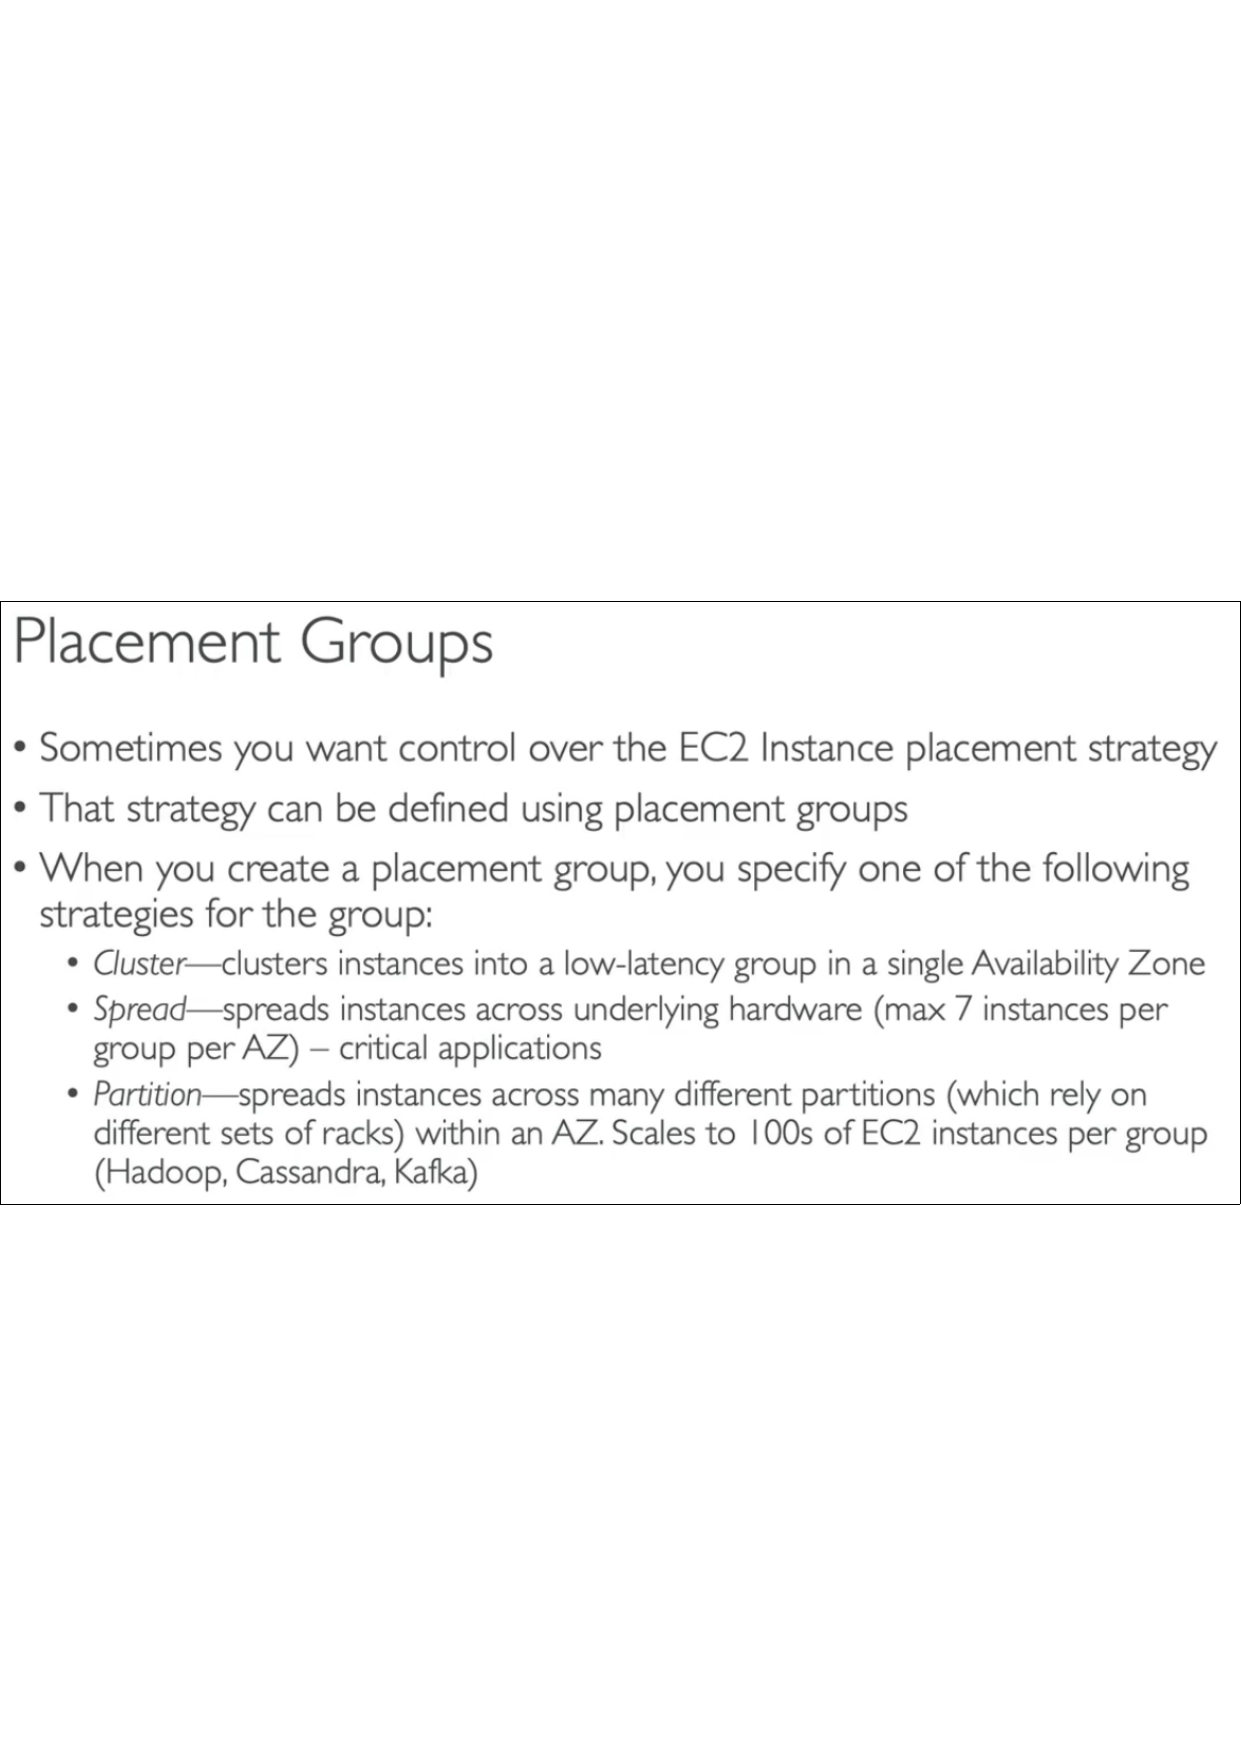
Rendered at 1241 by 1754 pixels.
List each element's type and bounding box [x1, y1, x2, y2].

picture [3, 604, 1238, 1201]
